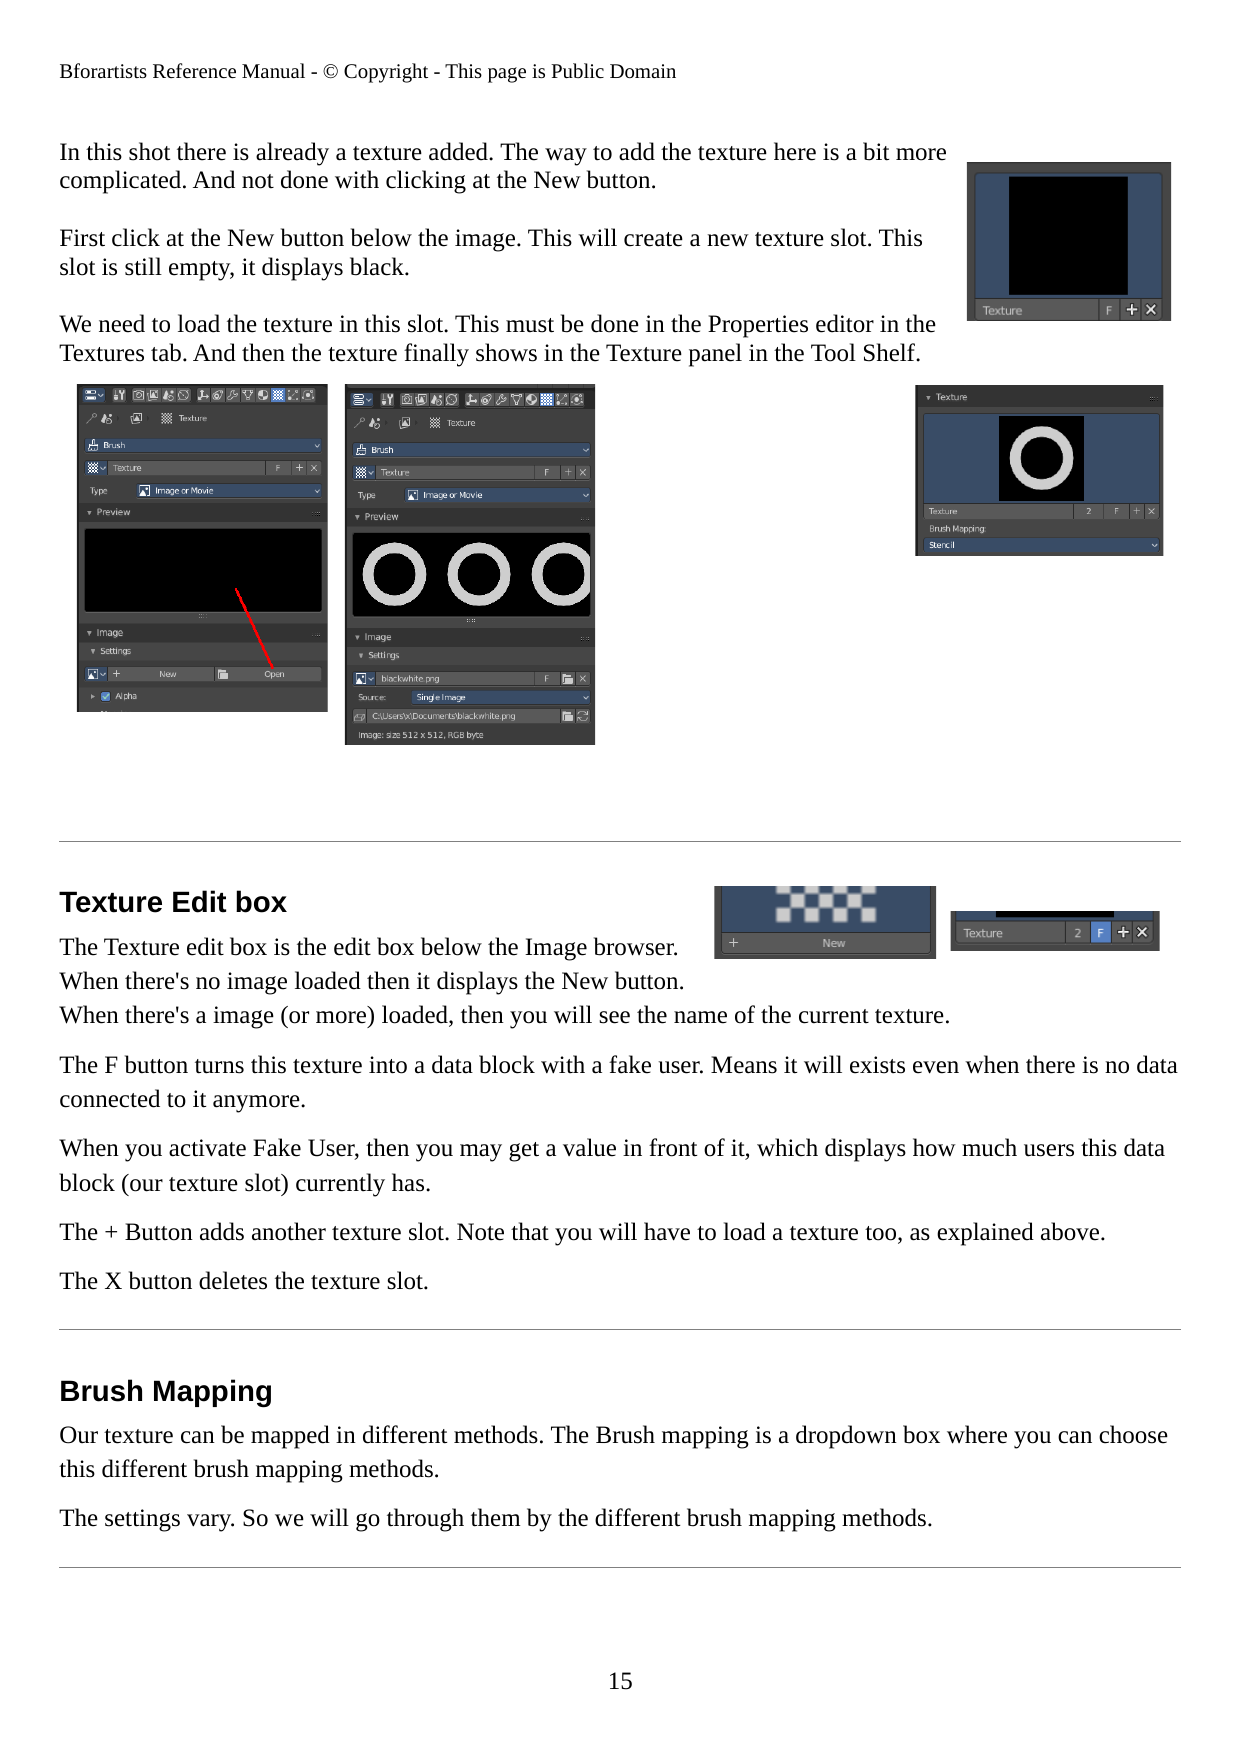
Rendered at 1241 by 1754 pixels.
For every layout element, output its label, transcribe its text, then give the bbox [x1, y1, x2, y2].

picture [344, 384, 596, 745]
picture [76, 384, 328, 712]
picture [714, 886, 937, 959]
text The F button turns this texture into a data block with a fake user. Means it will exists even when there is no data connected to it anymore. [59, 1050, 1181, 1113]
text When you activate Fake User, then you may get a value in front of it, which displays how much users this data block (our texture slot) currently has. [59, 1133, 1181, 1196]
text In this shot there is already a texture added. The way to add the texture here is a bit more complicated. And not done with clicking at the New button. [59, 137, 1181, 194]
text We need to load the texture in this slot. This must be done in the Properties editor in the Textures tab. And then the texture finally shows in the Texture panel in the Tool Shelf. [59, 309, 1181, 367]
text The + Button adds another texture slot. Note that you will have to load a texture too, as explained above. [59, 1217, 1181, 1246]
text First click at the New button below the image. This will create a new texture slot. This slot is still empty, it displays black. [59, 223, 966, 280]
picture [950, 911, 1160, 951]
text The Texture edit box is the edit box below the Image browser. When there's no image loaded then it displays the New button. When there's a image (or more) loaded, then you will see the name of the current texture. [59, 932, 1181, 1029]
subtitle Brush Mapping [59, 1374, 1181, 1407]
picture [915, 385, 1164, 556]
text The settings vary. So we will go through them by the different brush mapping methods. [59, 1503, 1181, 1532]
subtitle Texture Edit box [59, 885, 1181, 919]
text The X button deletes the texture slot. [59, 1266, 1181, 1294]
text Our texture can be mapped in different methods. The Brush mapping is a dropdown box where you can choose this different brush mapping methods. [59, 1420, 1181, 1483]
picture [966, 162, 1172, 321]
